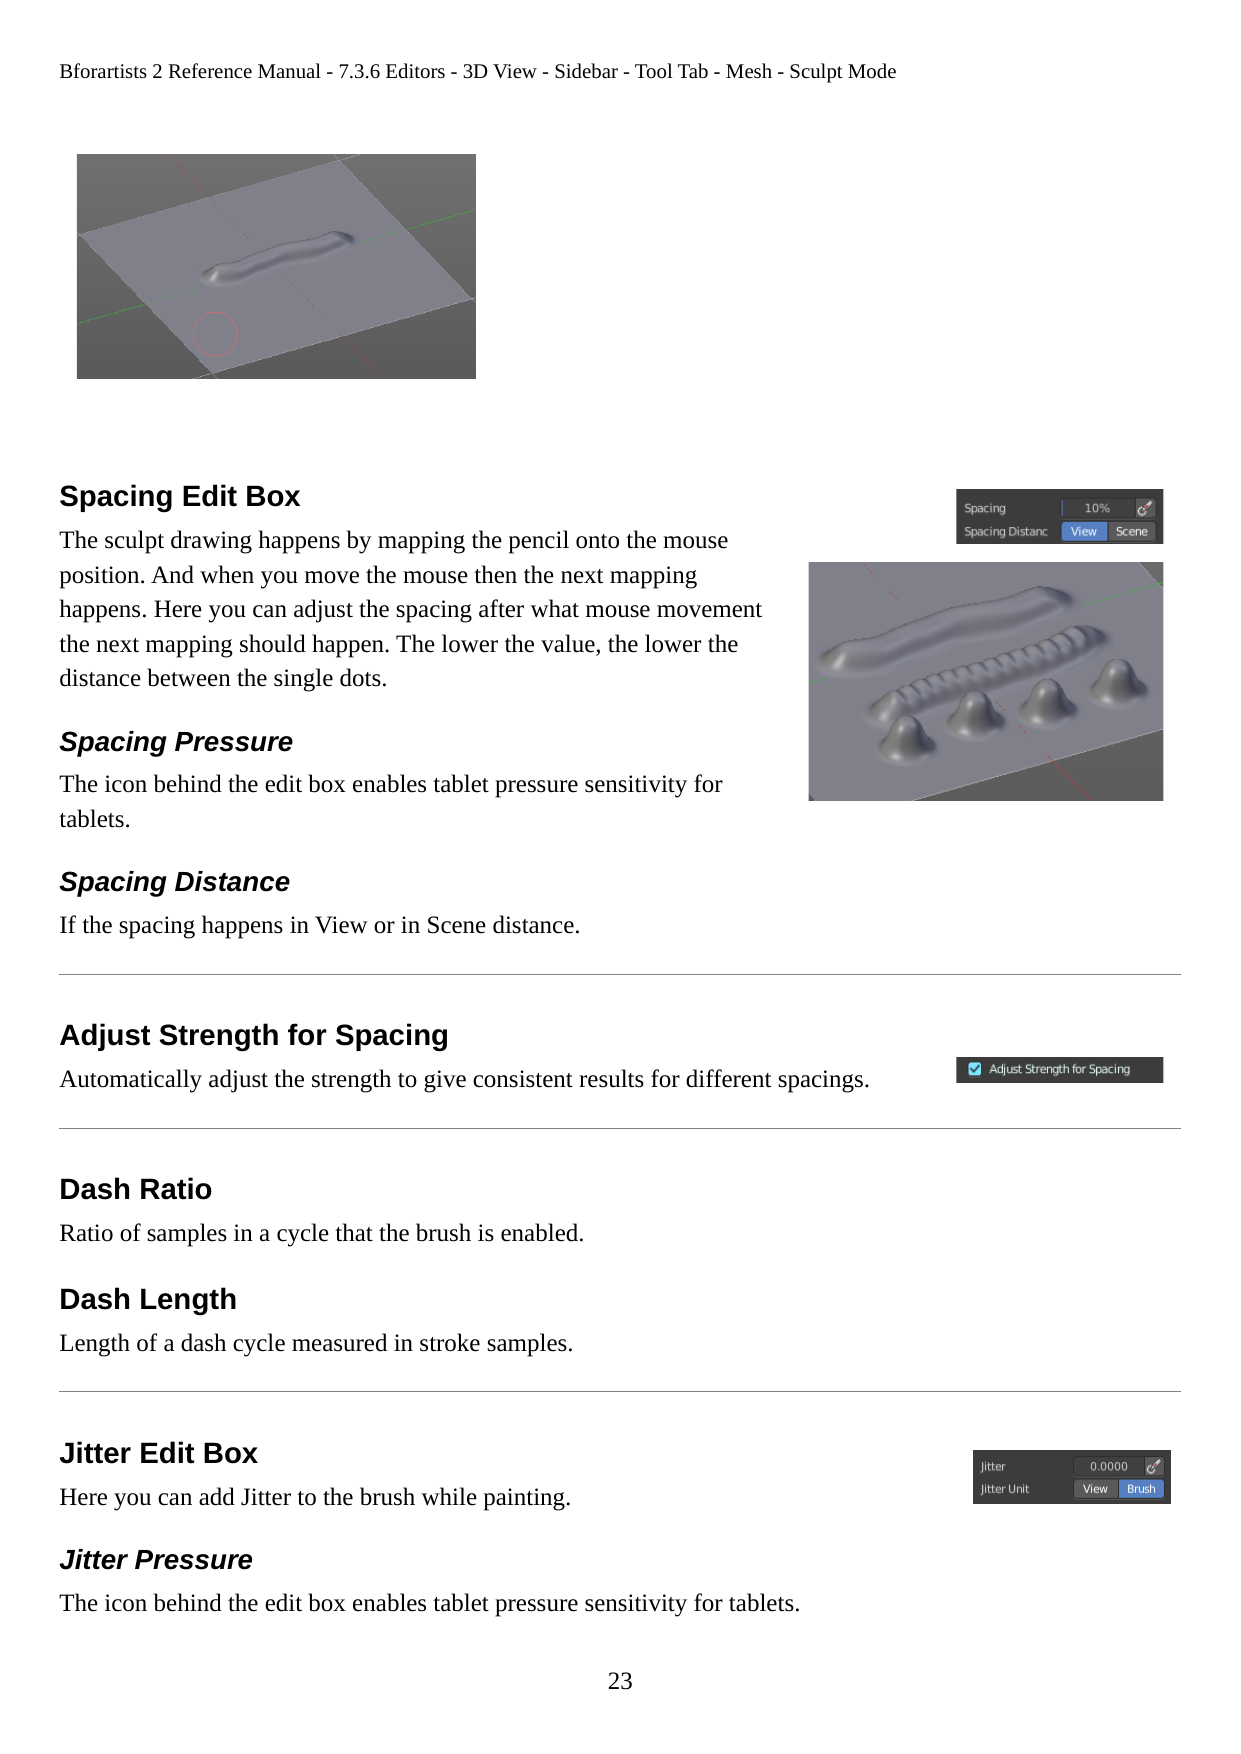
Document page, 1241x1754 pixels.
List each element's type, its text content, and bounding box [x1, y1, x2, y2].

picture [973, 1450, 1171, 1504]
text Ratio of samples in a cycle that the brush is enabled. [59, 1218, 1181, 1247]
subtitle Jitter Edit Box [59, 1436, 1181, 1469]
text If the spacing happens in View or in Scene distance. [59, 910, 1181, 939]
subtitle Spacing Pressure [59, 725, 808, 757]
text The sculpt drawing happens by mapping the pencil onto the mouse position. And when you move the mouse then the next mapping happens. Here you can adjust the spacing after what mouse movement the next mapping should happen. The lower the value, the lower the distance between the single dots. [59, 526, 1181, 692]
subtitle Adjust Strength for Spacing [59, 1018, 1181, 1051]
subtitle Spacing Edit Box [59, 479, 1181, 513]
picture [956, 489, 1164, 544]
text The icon behind the edit box enables tablet pressure sensitivity for tablets. [59, 769, 1181, 833]
subtitle Spacing Distance [59, 866, 1181, 897]
picture [956, 1057, 1164, 1083]
text Length of a dash cycle measured in stroke samples. [59, 1328, 1181, 1357]
picture [76, 154, 476, 379]
subtitle [1164, 725, 1181, 757]
text Automatically adjust the strength to give consistent results for different spacings. [59, 1064, 1181, 1093]
text The icon behind the edit box enables tablet pressure sensitivity for tablets. [59, 1588, 1181, 1617]
picture [808, 562, 1164, 801]
subtitle Dash Ratio [59, 1172, 1181, 1206]
text Here you can add Jitter to the brush while painting. [59, 1482, 1181, 1511]
subtitle Dash Length [59, 1282, 1181, 1315]
subtitle Jitter Pressure [59, 1543, 1181, 1575]
